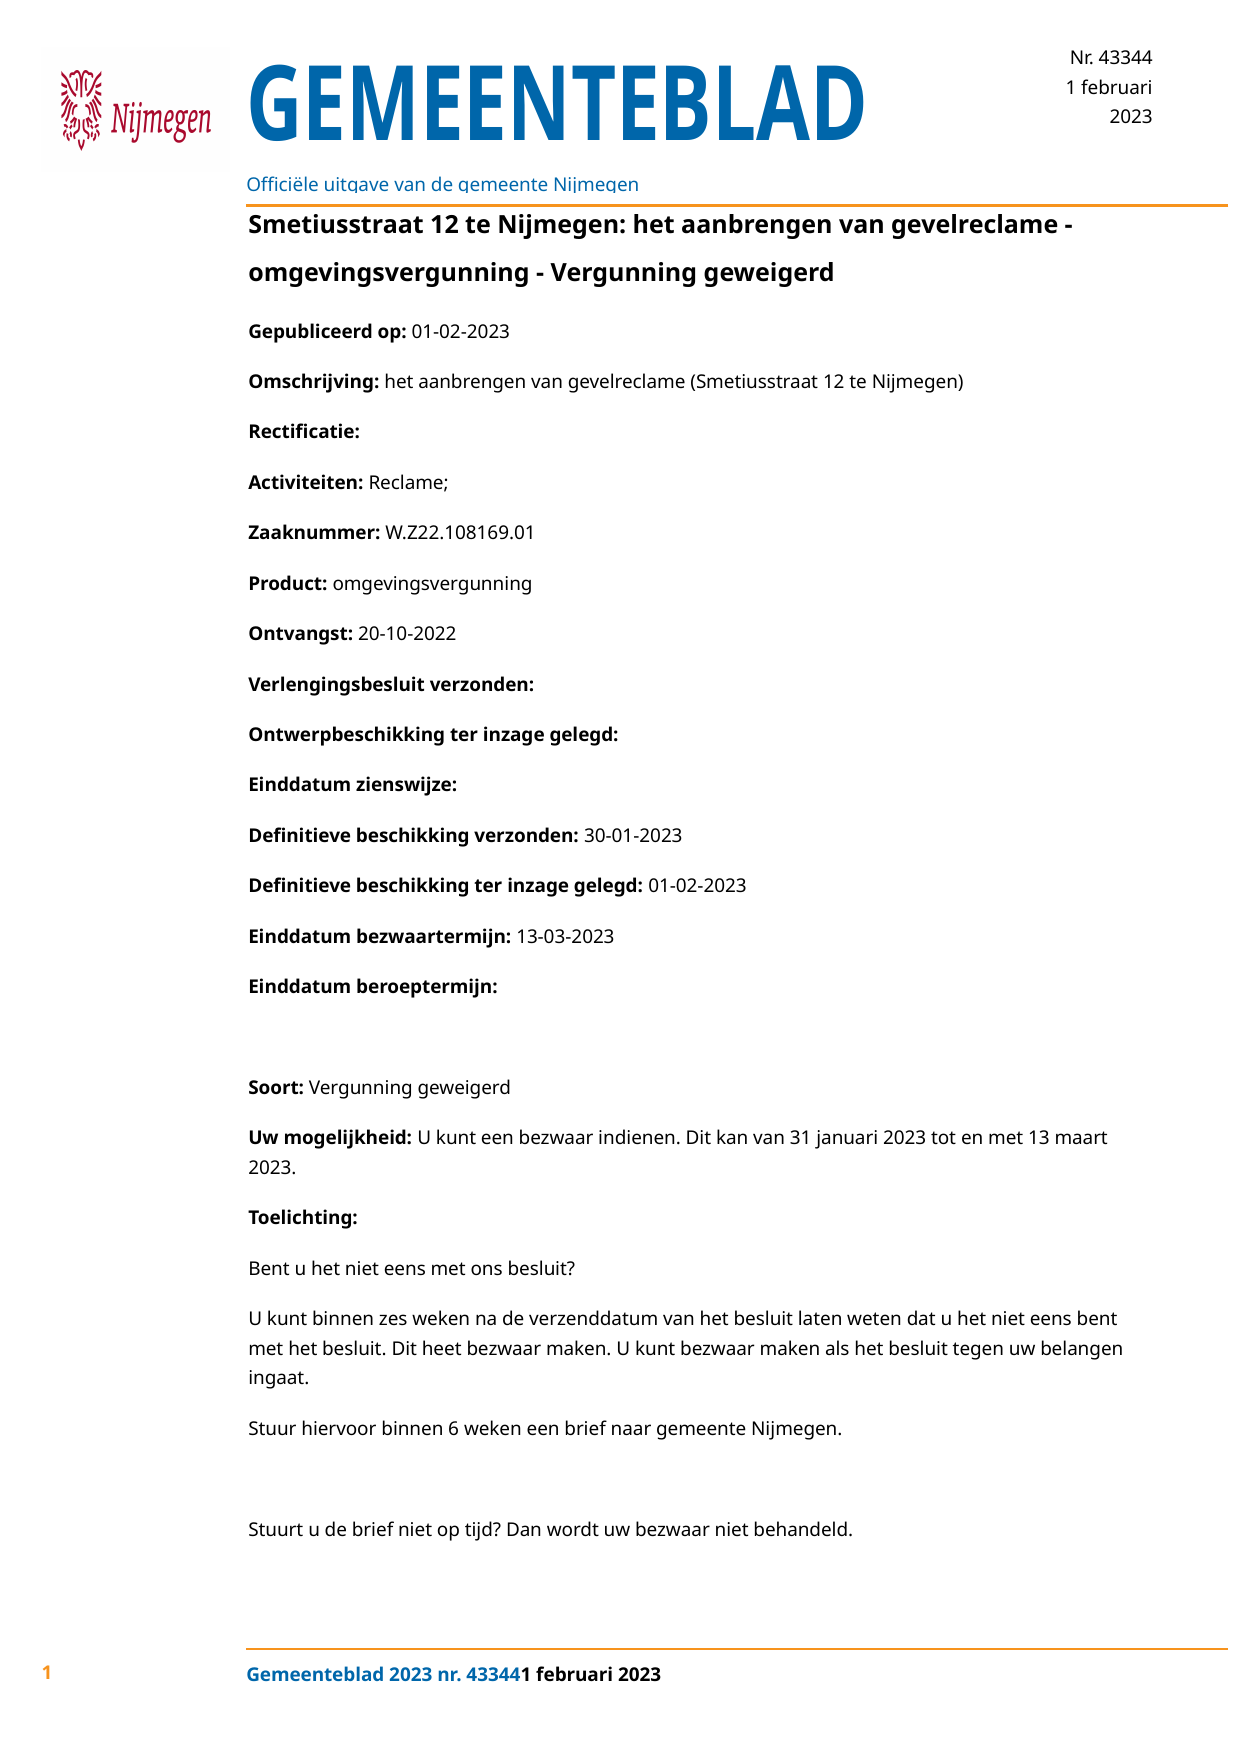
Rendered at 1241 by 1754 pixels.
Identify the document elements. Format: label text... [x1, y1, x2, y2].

text Stuurt u de brief niet op tijd? Dan wordt uw bezwaar niet behandeld. [248, 1516, 1152, 1542]
text Omschrijving: het aanbrengen van gevelreclame (Smetiusstraat 12 te Nijmegen) [248, 368, 1152, 394]
text Verlengingsbesluit verzonden: [248, 671, 1152, 697]
text Toelichting: [248, 1204, 1152, 1230]
text Smetiusstraat 12 te Nijmegen: het aanbrengen van gevelreclame - omgevingsvergunning - Vergunning geweigerd [248, 207, 1152, 288]
text Gepubliceerd op: 01-02-2023 [248, 318, 1152, 344]
text Bent u het niet eens met ons besluit? [248, 1255, 1152, 1281]
text Einddatum zienswijze: [248, 772, 1152, 797]
picture [41, 47, 231, 172]
text Definitieve beschikking verzonden: 30-01-2023 [248, 822, 1152, 848]
text Definitieve beschikking ter inzage gelegd: 01-02-2023 [248, 872, 1152, 898]
text Activiteiten: Reclame; [248, 469, 1152, 495]
text Ontvangst: 20-10-2022 [248, 620, 1152, 646]
text Einddatum bezwaartermijn: 13-03-2023 [248, 923, 1152, 949]
text Soort: Vergunning geweigerd [248, 1074, 1152, 1100]
text Product: omgevingsvergunning [248, 570, 1152, 596]
text U kunt binnen zes weken na de verzenddatum van het besluit laten weten dat u het niet eens bent met het besluit. Dit heet bezwaar maken. U kunt bezwaar maken als het besluit tegen uw belangen ingaat. [248, 1305, 1152, 1390]
text Stuur hiervoor binnen 6 weken een brief naar gemeente Nijmegen. [248, 1415, 1152, 1441]
text Ontwerpbeschikking ter inzage gelegd: [248, 721, 1152, 747]
text Einddatum beroeptermijn: [248, 973, 1152, 999]
text Uw mogelijkheid: U kunt een bezwaar indienen. Dit kan van 31 januari 2023 tot en met 13 maart 2023. [248, 1124, 1152, 1180]
text Zaaknummer: W.Z22.108169.01 [248, 519, 1152, 545]
text Rectificatie: [248, 419, 1152, 444]
